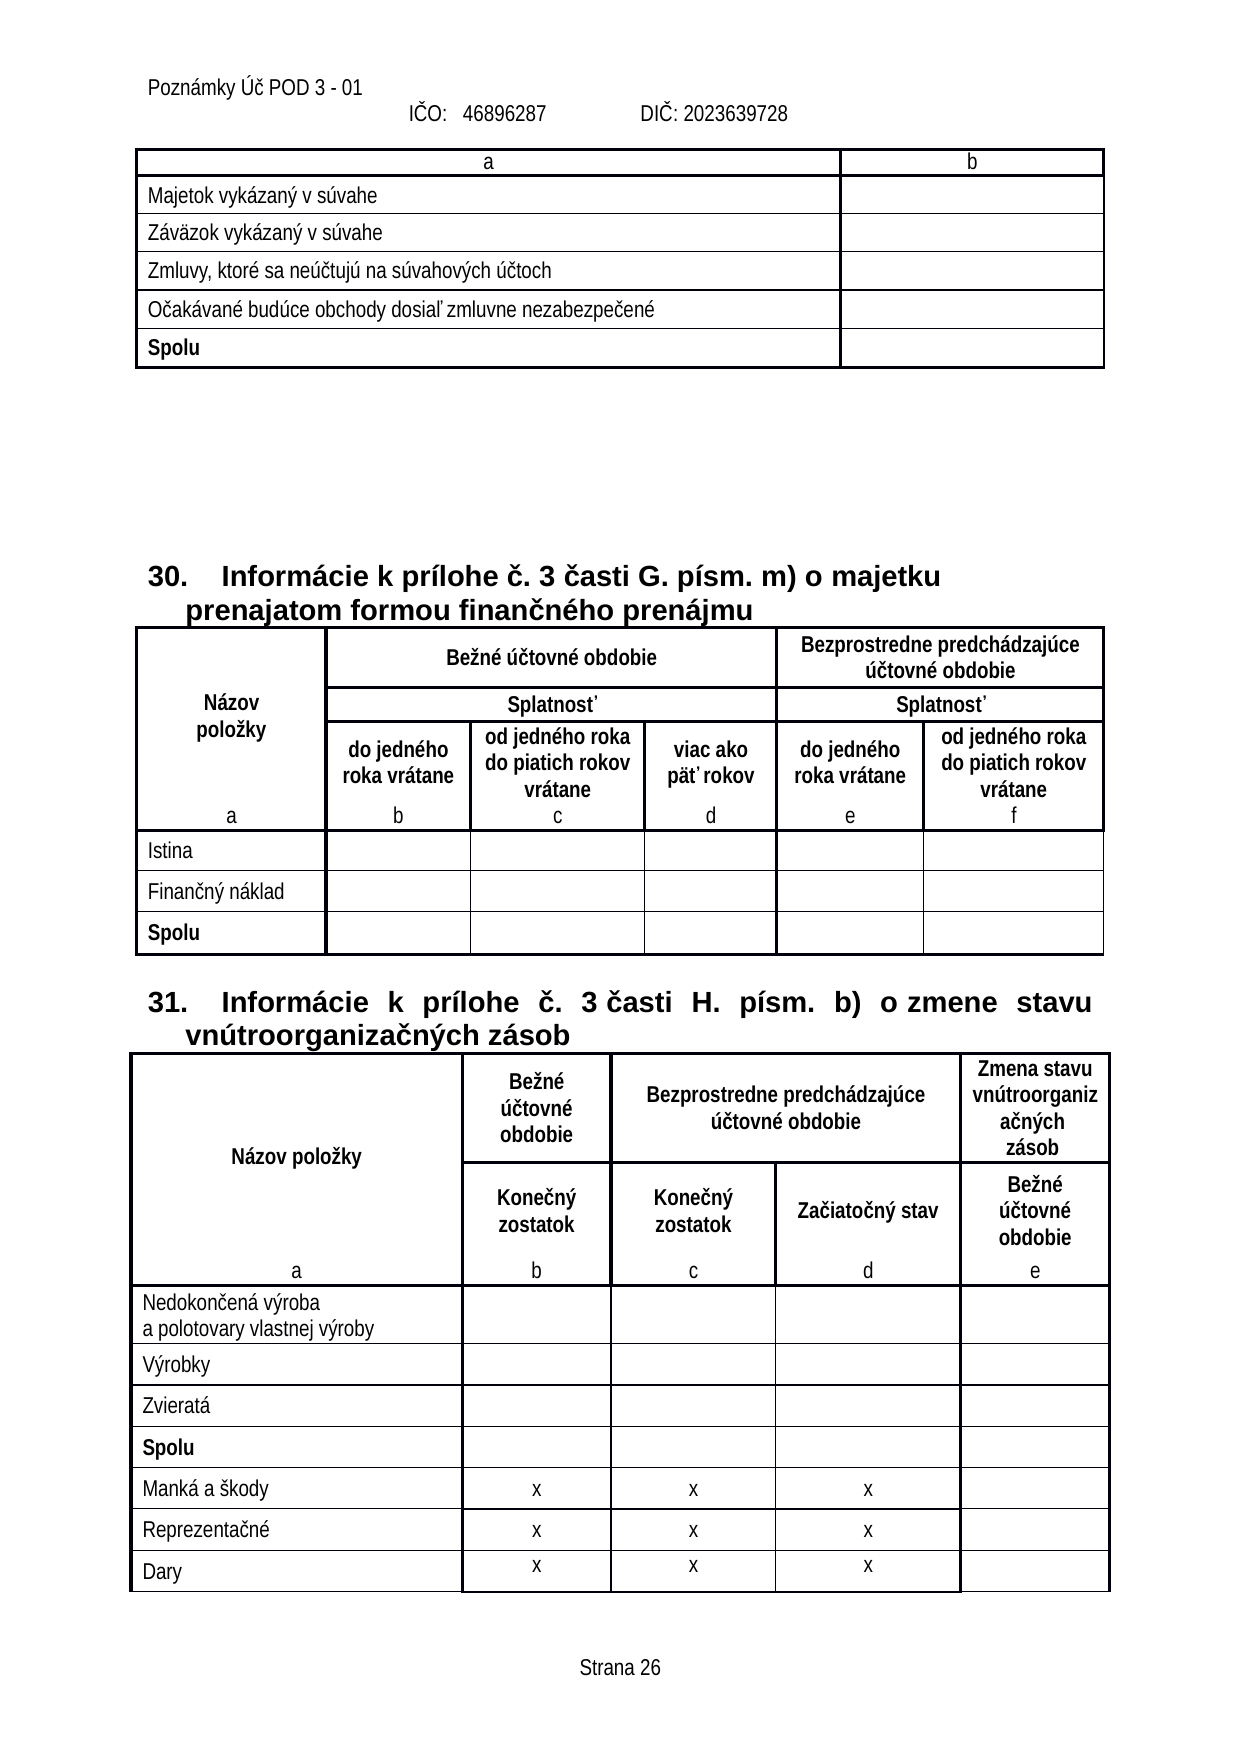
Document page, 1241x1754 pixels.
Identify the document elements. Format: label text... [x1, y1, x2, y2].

table_cell [645, 871, 775, 911]
table_cell [962, 1344, 1108, 1384]
table_cell b [464, 1258, 609, 1284]
table_cell Splatnosť [778, 689, 1102, 720]
table_cell [328, 832, 470, 870]
table_cell Spolu [133, 1427, 461, 1467]
table_cell [778, 832, 923, 870]
table_cell [645, 912, 775, 952]
table_cell [842, 214, 1103, 251]
table_cell [962, 1468, 1108, 1508]
table_cell do jedného roka vrátane [778, 723, 922, 802]
table_cell x [464, 1468, 610, 1508]
table_cell [962, 1509, 1108, 1549]
table_cell [328, 912, 470, 952]
table_cell [842, 252, 1103, 289]
title Informácie k prílohe č. 3 časti H. písm. b) o zmene stavu vnútroorganizačných zásob [148, 985, 1092, 1052]
table_cell x [464, 1551, 610, 1591]
table_cell [776, 1427, 959, 1467]
table_cell [962, 1287, 1108, 1343]
table_cell [612, 1287, 775, 1343]
table_cell Bežné účtovné obdobie [962, 1164, 1108, 1257]
table_header Názov položky [133, 1055, 461, 1257]
table_cell od jedného roka do piatich rokov vrátane [472, 723, 643, 802]
table_cell Výrobky [133, 1344, 461, 1384]
table_cell Záväzok vykázaný v súvahe [138, 214, 839, 251]
table_cell [464, 1427, 610, 1467]
table_header Názov položky [138, 629, 324, 802]
table_cell d [646, 802, 775, 828]
table_cell Istina [138, 832, 324, 870]
table_cell Očakávané budúce obchody dosiaľ zmluvne nezabezpečené [138, 291, 839, 328]
table_cell Finančný náklad [138, 871, 324, 911]
table_cell e [962, 1258, 1108, 1284]
table_cell [464, 1386, 610, 1426]
table_cell [778, 912, 923, 952]
table_cell [962, 1427, 1108, 1467]
table_cell x [776, 1551, 959, 1591]
table_cell [645, 832, 775, 870]
title Informácie k prílohe č. 3 časti G. písm. m) o majetku prenajatom formou finančného prenájmu [148, 559, 1092, 626]
table_cell Dary [133, 1551, 461, 1591]
table_cell [612, 1386, 775, 1426]
table_cell [842, 177, 1103, 212]
table_header Bežné účtovné obdobie [328, 629, 775, 686]
table_cell [776, 1287, 959, 1343]
table_cell [842, 291, 1103, 328]
table_cell [924, 871, 1103, 911]
table_header Zmena stavu vnútroorganizačných zásob [962, 1055, 1108, 1161]
table_cell od jedného roka do piatich rokov vrátane [925, 723, 1102, 802]
table_cell Reprezentačné [133, 1509, 461, 1549]
table_cell a [138, 151, 839, 174]
table_cell d [777, 1258, 959, 1284]
table_cell [471, 832, 644, 870]
table_header Bezprostredne predchádzajúce účtovné obdobie [613, 1055, 959, 1161]
table_cell [471, 912, 644, 952]
table_cell [776, 1386, 959, 1426]
table_cell x [776, 1510, 959, 1549]
table_cell [471, 871, 644, 911]
table_cell Konečný zostatok [464, 1164, 609, 1257]
table_cell c [472, 802, 643, 828]
table_cell [776, 1344, 959, 1384]
table_cell Konečný zostatok [613, 1164, 774, 1257]
table_cell Splatnosť [328, 689, 775, 720]
table_cell a [138, 802, 324, 828]
table_cell Začiatočný stav [777, 1164, 959, 1257]
table_cell Majetok vykázaný v súvahe [138, 177, 839, 212]
table_cell Spolu [138, 329, 839, 366]
table_cell [962, 1551, 1108, 1591]
table_cell f [925, 802, 1102, 828]
table_header Bežné účtovné obdobie [464, 1055, 609, 1161]
table_cell x [464, 1510, 610, 1549]
table_cell [924, 912, 1103, 952]
table_cell [328, 871, 470, 911]
table_header Bezprostredne predchádzajúce účtovné obdobie [778, 629, 1102, 686]
table_cell Zmluvy, ktoré sa neúčtujú na súvahových účtoch [138, 252, 839, 289]
table_cell [464, 1287, 610, 1343]
table_cell Nedokončená výroba a polotovary vlastnej výroby [133, 1287, 461, 1343]
table_cell [612, 1427, 775, 1467]
table_cell Zvieratá [133, 1386, 461, 1426]
table_cell [778, 871, 923, 911]
table_cell x [612, 1468, 775, 1508]
table_cell a [133, 1258, 461, 1284]
table_cell [962, 1386, 1108, 1426]
table_cell [612, 1344, 775, 1384]
table_cell viac ako päť rokov [646, 723, 775, 802]
table_cell b [842, 151, 1102, 174]
table_cell x [612, 1551, 775, 1591]
table_cell b [328, 802, 469, 828]
table_cell do jedného roka vrátane [328, 723, 469, 802]
table_cell x [612, 1510, 775, 1549]
table_cell [464, 1344, 610, 1384]
table_cell x [776, 1468, 959, 1508]
table_cell e [778, 802, 922, 828]
table_cell [842, 329, 1103, 366]
table_cell Manká a škody [133, 1468, 461, 1508]
table_cell c [613, 1258, 774, 1284]
table_cell [924, 832, 1103, 870]
table_cell Spolu [138, 912, 324, 952]
